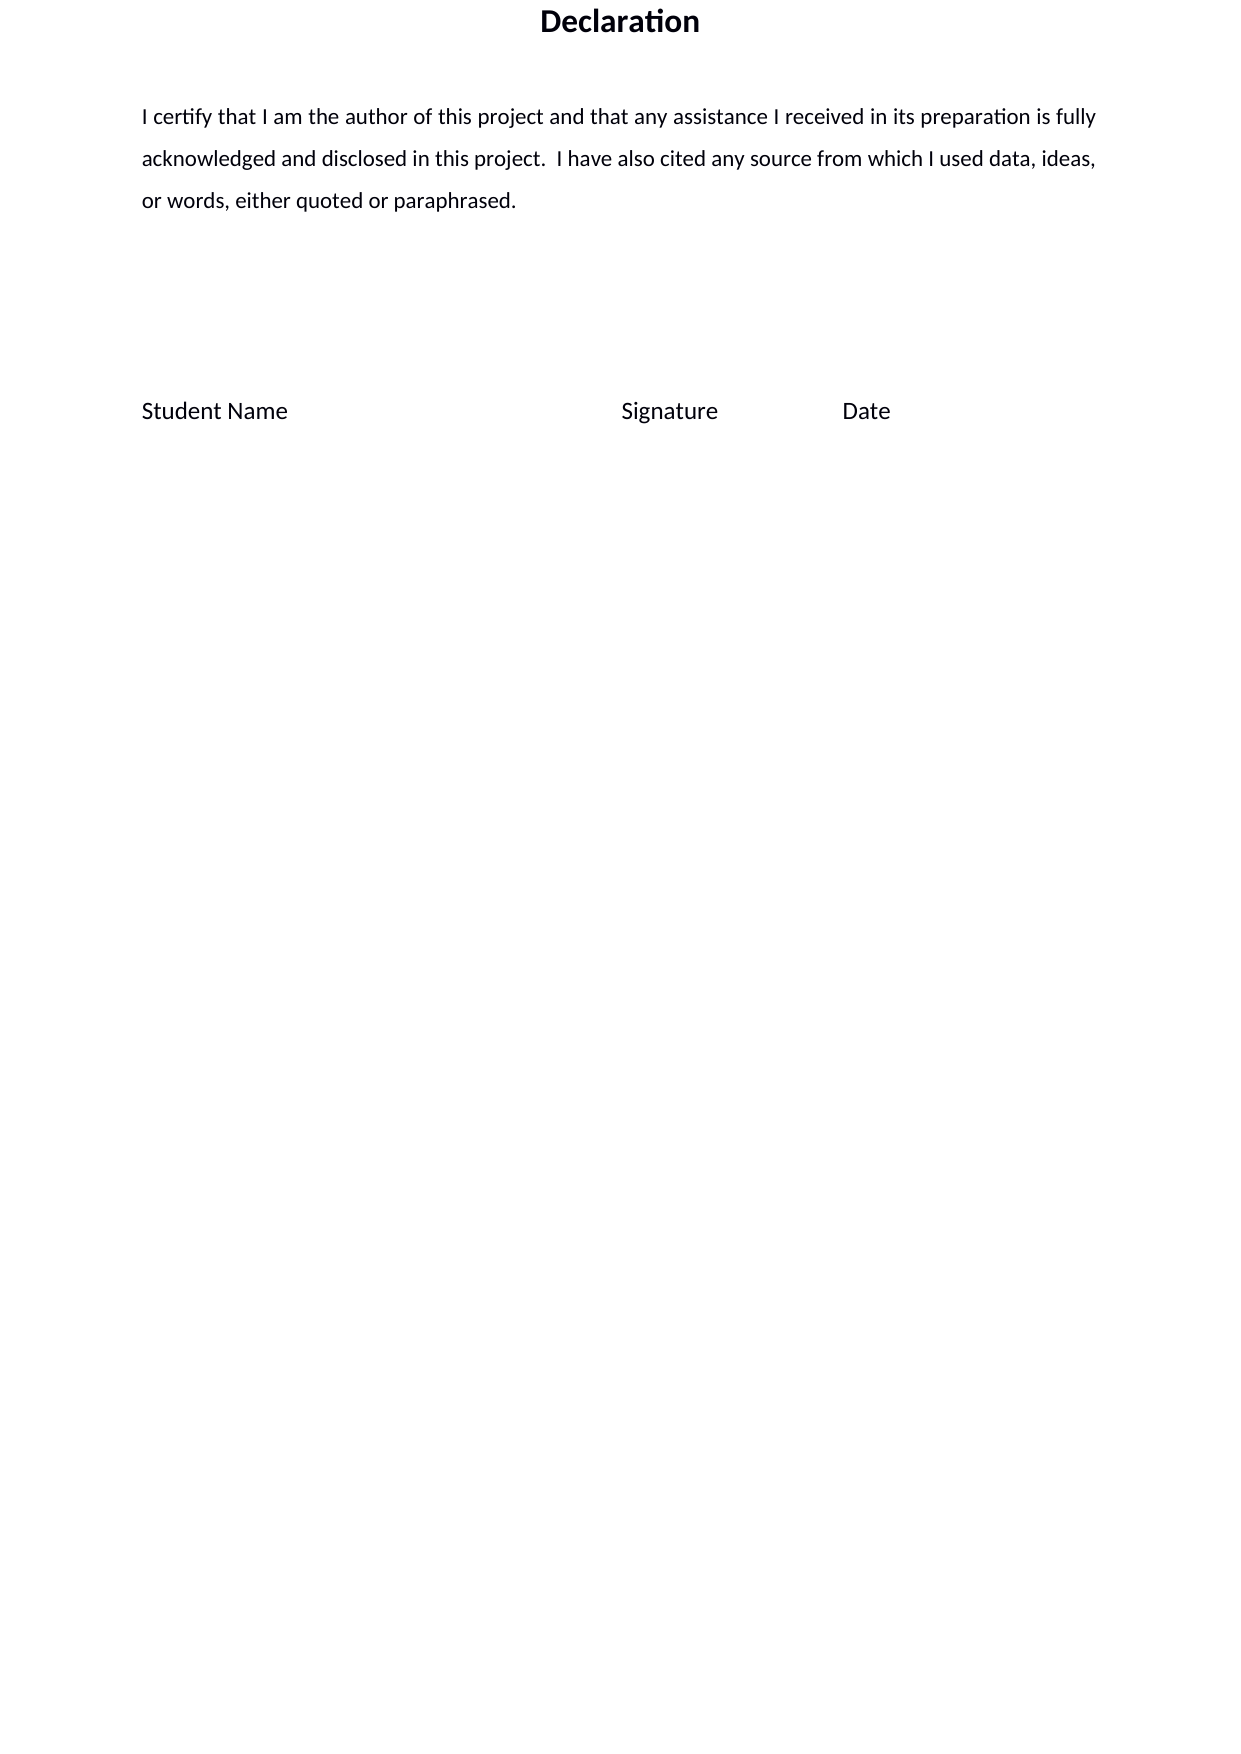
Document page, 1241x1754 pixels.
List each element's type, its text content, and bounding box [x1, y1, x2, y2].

text I certify that I am the author of this project and that any assistance I received in its preparation is fully acknowledged and disclosed in this project. I have also cited any source from which I used data, ideas, or words, either quoted or paraphrased. [142, 102, 1098, 214]
subtitle Declaration [142, 0, 1098, 41]
text Student Name Signature Date [142, 395, 1098, 425]
